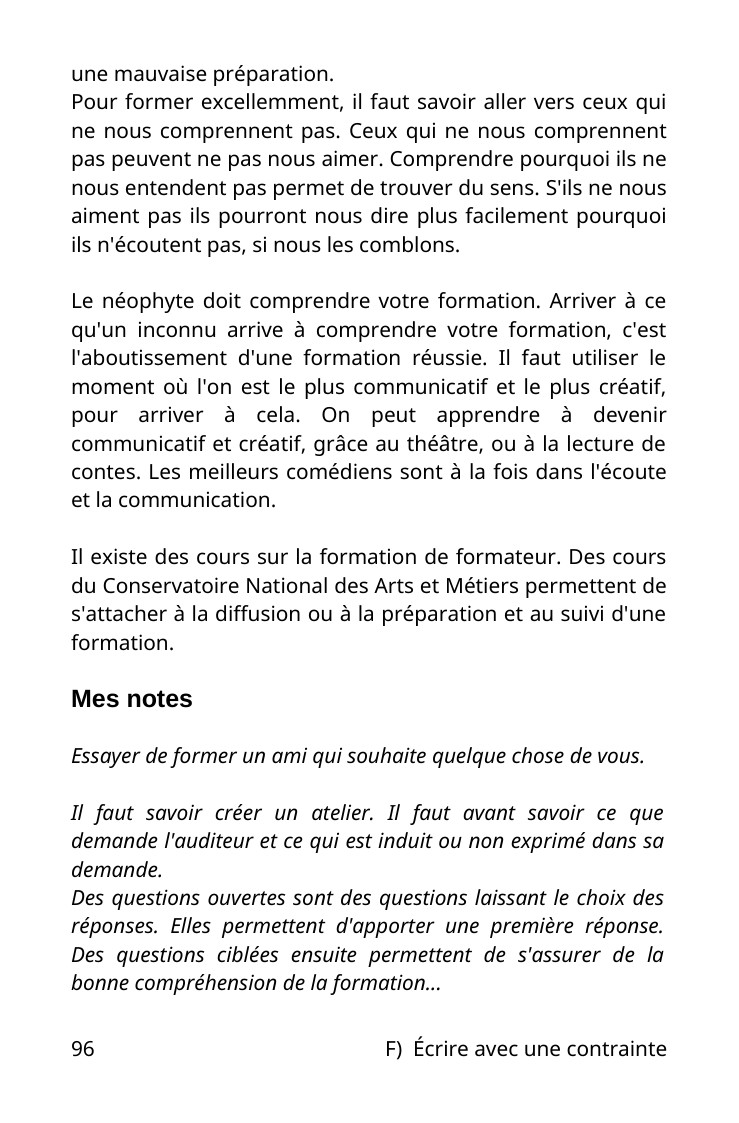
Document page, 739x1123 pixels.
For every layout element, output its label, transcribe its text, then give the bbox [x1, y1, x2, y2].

subtitle Mes notes [71, 685, 667, 713]
text Il faut savoir créer un atelier. Il faut avant savoir ce que demande l'auditeur et ce qui est induit ou non exprimé dans sa demande. [71, 798, 667, 883]
text une mauvaise préparation. [71, 59, 667, 87]
text Le néophyte doit comprendre votre formation. Arriver à ce qu'un inconnu arrive à comprendre votre formation, c'est l'aboutissement d'une formation réussie. Il faut utiliser le moment où l'on est le plus communicatif et le plus créatif, pour arriver à cela. On peut apprendre à devenir communicatif et créatif, grâce au théâtre, ou à la lecture de contes. Les meilleurs comédiens sont à la fois dans l'écoute et la communication. [71, 287, 667, 514]
text Il existe des cours sur la formation de formateur. Des cours du Conservatoire National des Arts et Métiers permettent de s'attacher à la diffusion ou à la préparation et au suivi d'une formation. [71, 542, 667, 656]
text Essayer de former un ami qui souhaite quelque chose de vous. [71, 741, 667, 769]
text Des questions ouvertes sont des questions laissant le choix des réponses. Elles permettent d'apporter une première réponse. Des questions ciblées ensuite permettent de s'assurer de la bonne compréhension de la formation... [71, 883, 667, 997]
text Pour former excellemment, il faut savoir aller vers ceux qui ne nous comprennent pas. Ceux qui ne nous comprennent pas peuvent ne pas nous aimer. Comprendre pourquoi ils ne nous entendent pas permet de trouver du sens. S'ils ne nous aiment pas ils pourront nous dire plus facilement pourquoi ils n'écoutent pas, si nous les comblons. [71, 87, 667, 258]
